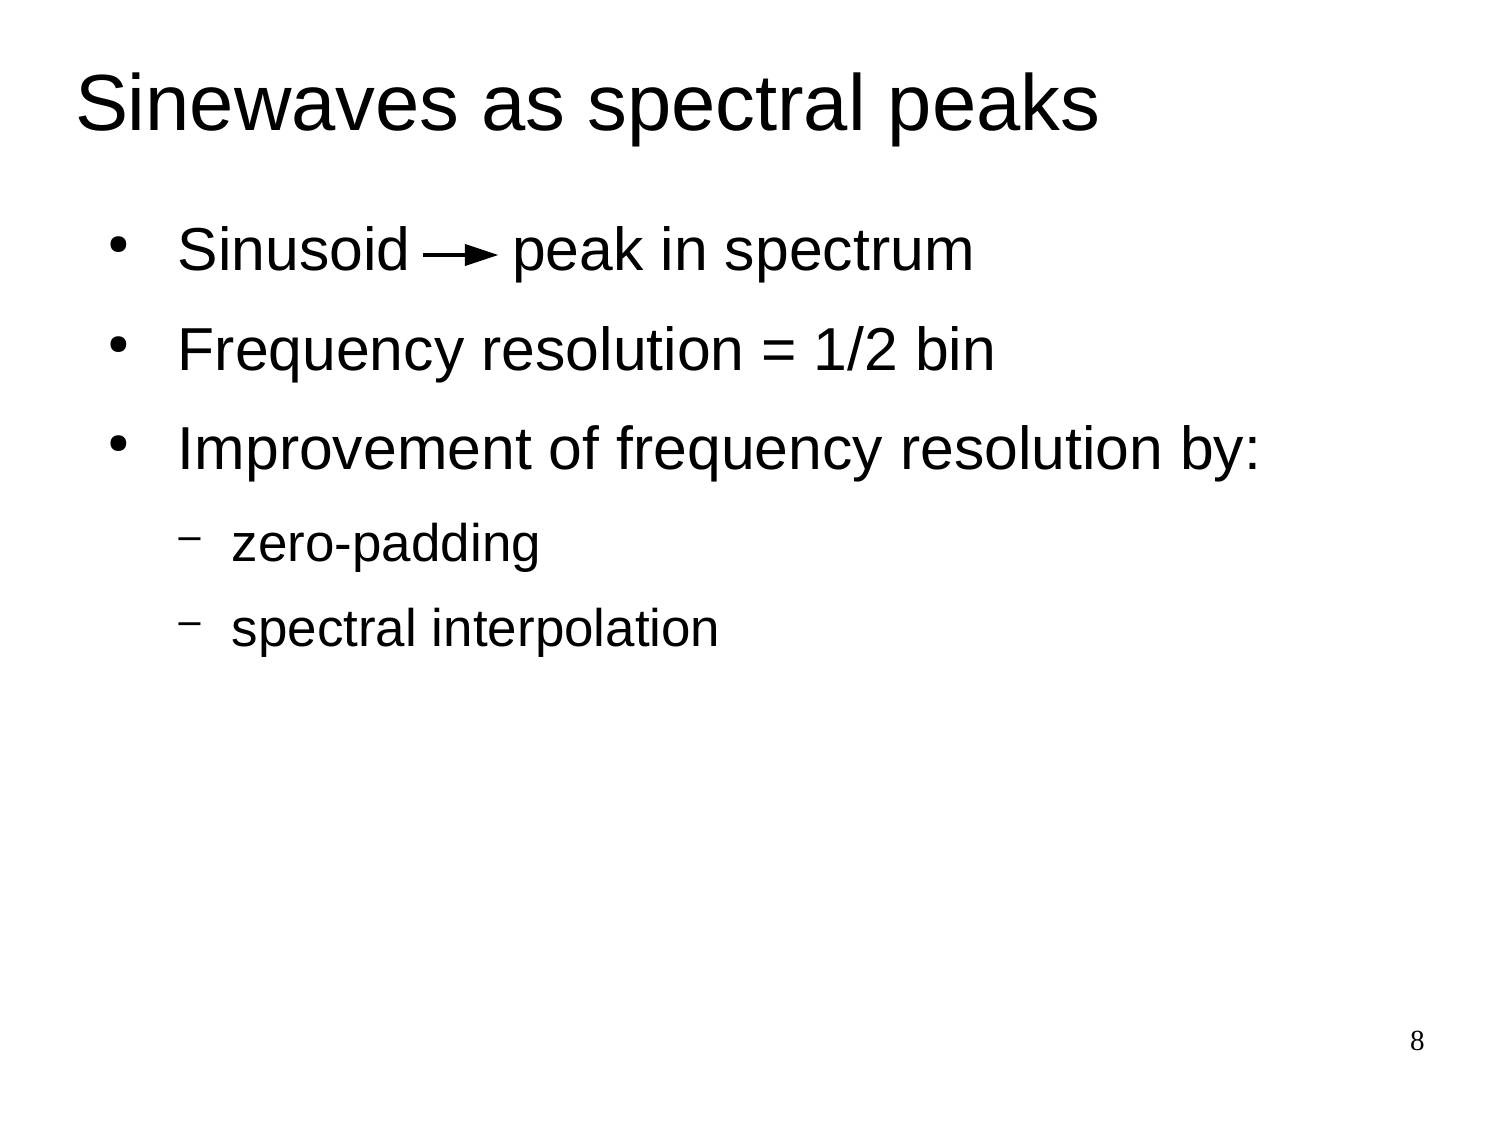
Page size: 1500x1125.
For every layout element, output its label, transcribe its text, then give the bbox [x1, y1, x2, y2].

list Sinusoid peak in spectrum Frequency resolution = 1/2 bin Improvement of frequency resolution by: zero-padding spectral interpolation [90, 210, 1440, 976]
title Sinewaves as spectral peaks [75, 9, 1425, 198]
